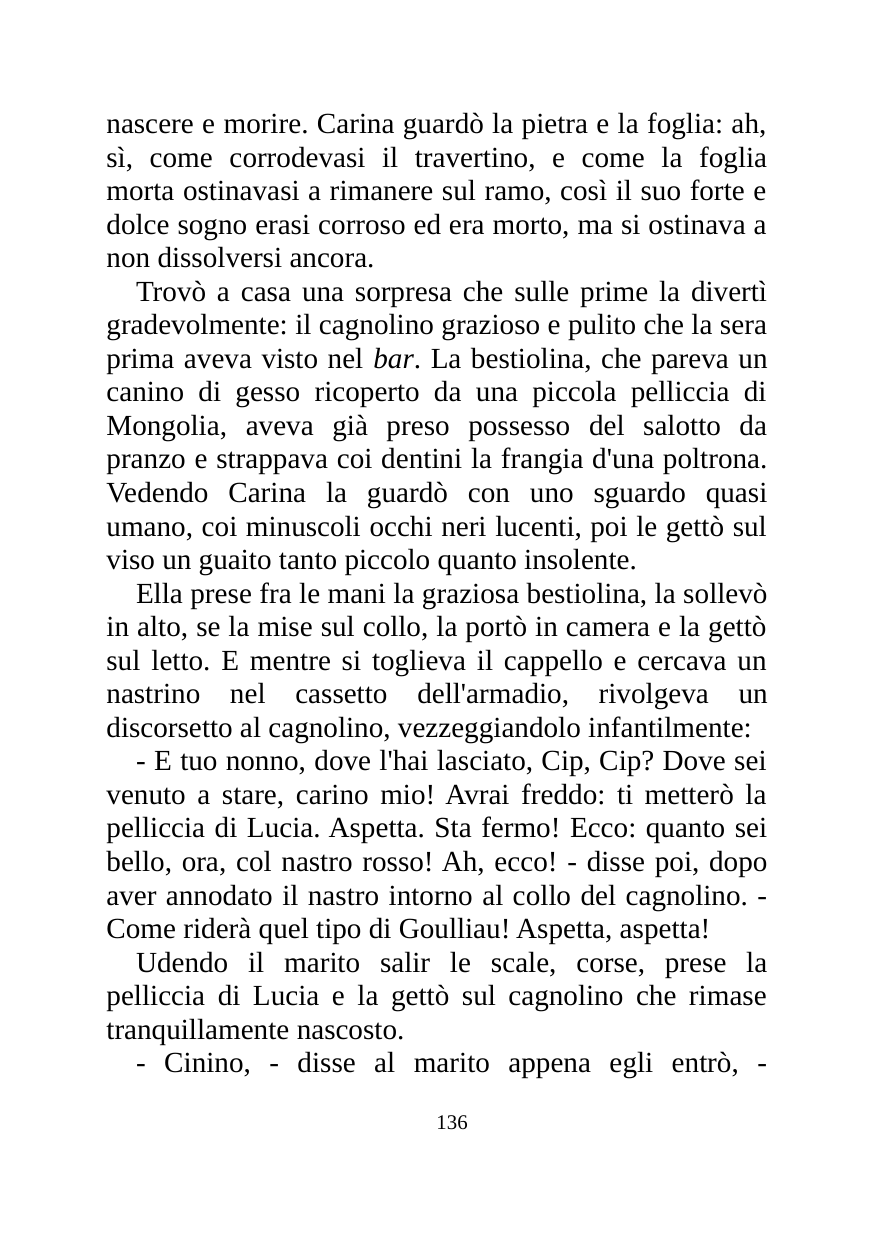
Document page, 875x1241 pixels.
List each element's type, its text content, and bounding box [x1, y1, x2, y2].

text - Cinino, - disse al marito appena egli entrò, [106, 1045, 768, 1079]
text nascere e morire. Carina guardò la pietra e la foglia: ah, sì, come corrodevasi il travertino, e come la foglia morta ostinavasi a rimanere sul ramo, così il suo forte e dolce sogno erasi corroso ed era morto, ma si ostinava a non dissolversi ancora. [106, 106, 768, 274]
text Trovò a casa una sorpresa che sulle prime la divertì gradevolmente: il cagnolino grazioso e pulito che la sera prima aveva visto nel bar. La bestiolina, che pareva un canino di gesso ricoperto da una piccola pelliccia di Mongolia, aveva già preso possesso del salotto da pranzo e strappava coi dentini la frangia d'una poltrona. Vedendo Carina la guardò con uno sguardo quasi umano, coi minuscoli occhi neri lucenti, poi le gettò sul viso un guaito tanto piccolo quanto insolente. [106, 274, 768, 576]
text Ella prese fra le mani la graziosa bestiolina, la sollevò in alto, se la mise sul collo, la portò in camera e la gettò sul letto. E mentre si toglieva il cappello e cercava un nastrino nel cassetto dell'armadio, rivolgeva un discorsetto al cagnolino, vezzeggiandolo infantilmente: [106, 576, 768, 743]
text Udendo il marito salir le scale, corse, prese la pelliccia di Lucia e la gettò sul cagnolino che rimase tranquillamente nascosto. [106, 945, 768, 1045]
text - E tuo nonno, dove l'hai lasciato, Cip, Cip? Dove sei venuto a stare, carino mio! Avrai freddo: ti metterò la pelliccia di Lucia. Aspetta. Sta fermo! Ecco: quanto sei bello, ora, col nastro rosso! Ah, ecco! - disse poi, dopo aver annodato il nastro intorno al collo del cagnolino. - Come riderà quel tipo di Goulliau! Aspetta, aspetta! [106, 743, 768, 945]
